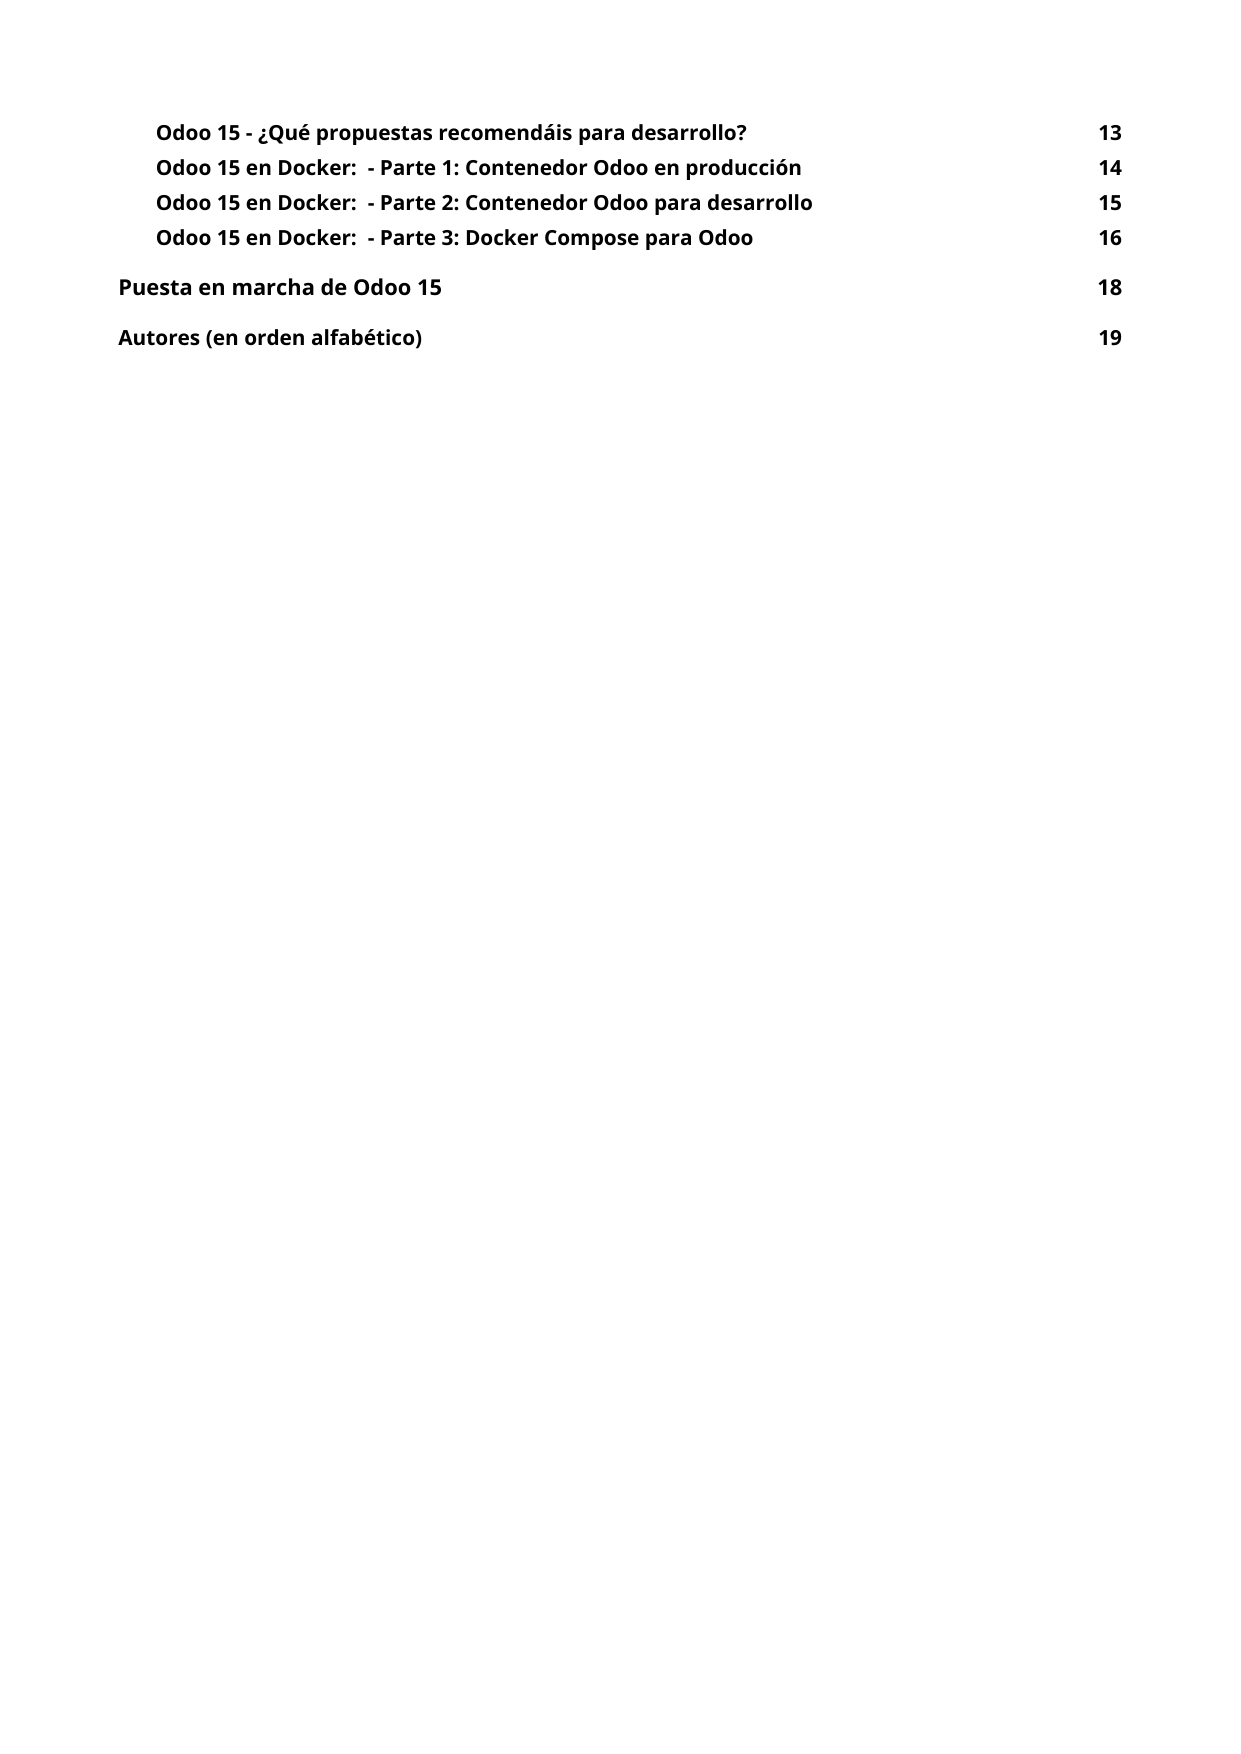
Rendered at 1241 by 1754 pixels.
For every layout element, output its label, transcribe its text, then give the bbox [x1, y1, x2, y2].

text Puesta en marcha de Odoo 15 18 [118, 272, 1122, 302]
text Odoo 15 - ¿Qué propuestas recomendáis para desarrollo? 13 [156, 118, 1122, 147]
text Autores (en orden alfabético) 19 [118, 323, 1122, 351]
text Odoo 15 en Docker: - Parte 1: Contenedor Odoo en producción 14 [156, 153, 1122, 181]
text Odoo 15 en Docker: - Parte 3: Docker Compose para Odoo 16 [156, 223, 1122, 251]
text Odoo 15 en Docker: - Parte 2: Contenedor Odoo para desarrollo 15 [156, 188, 1122, 216]
